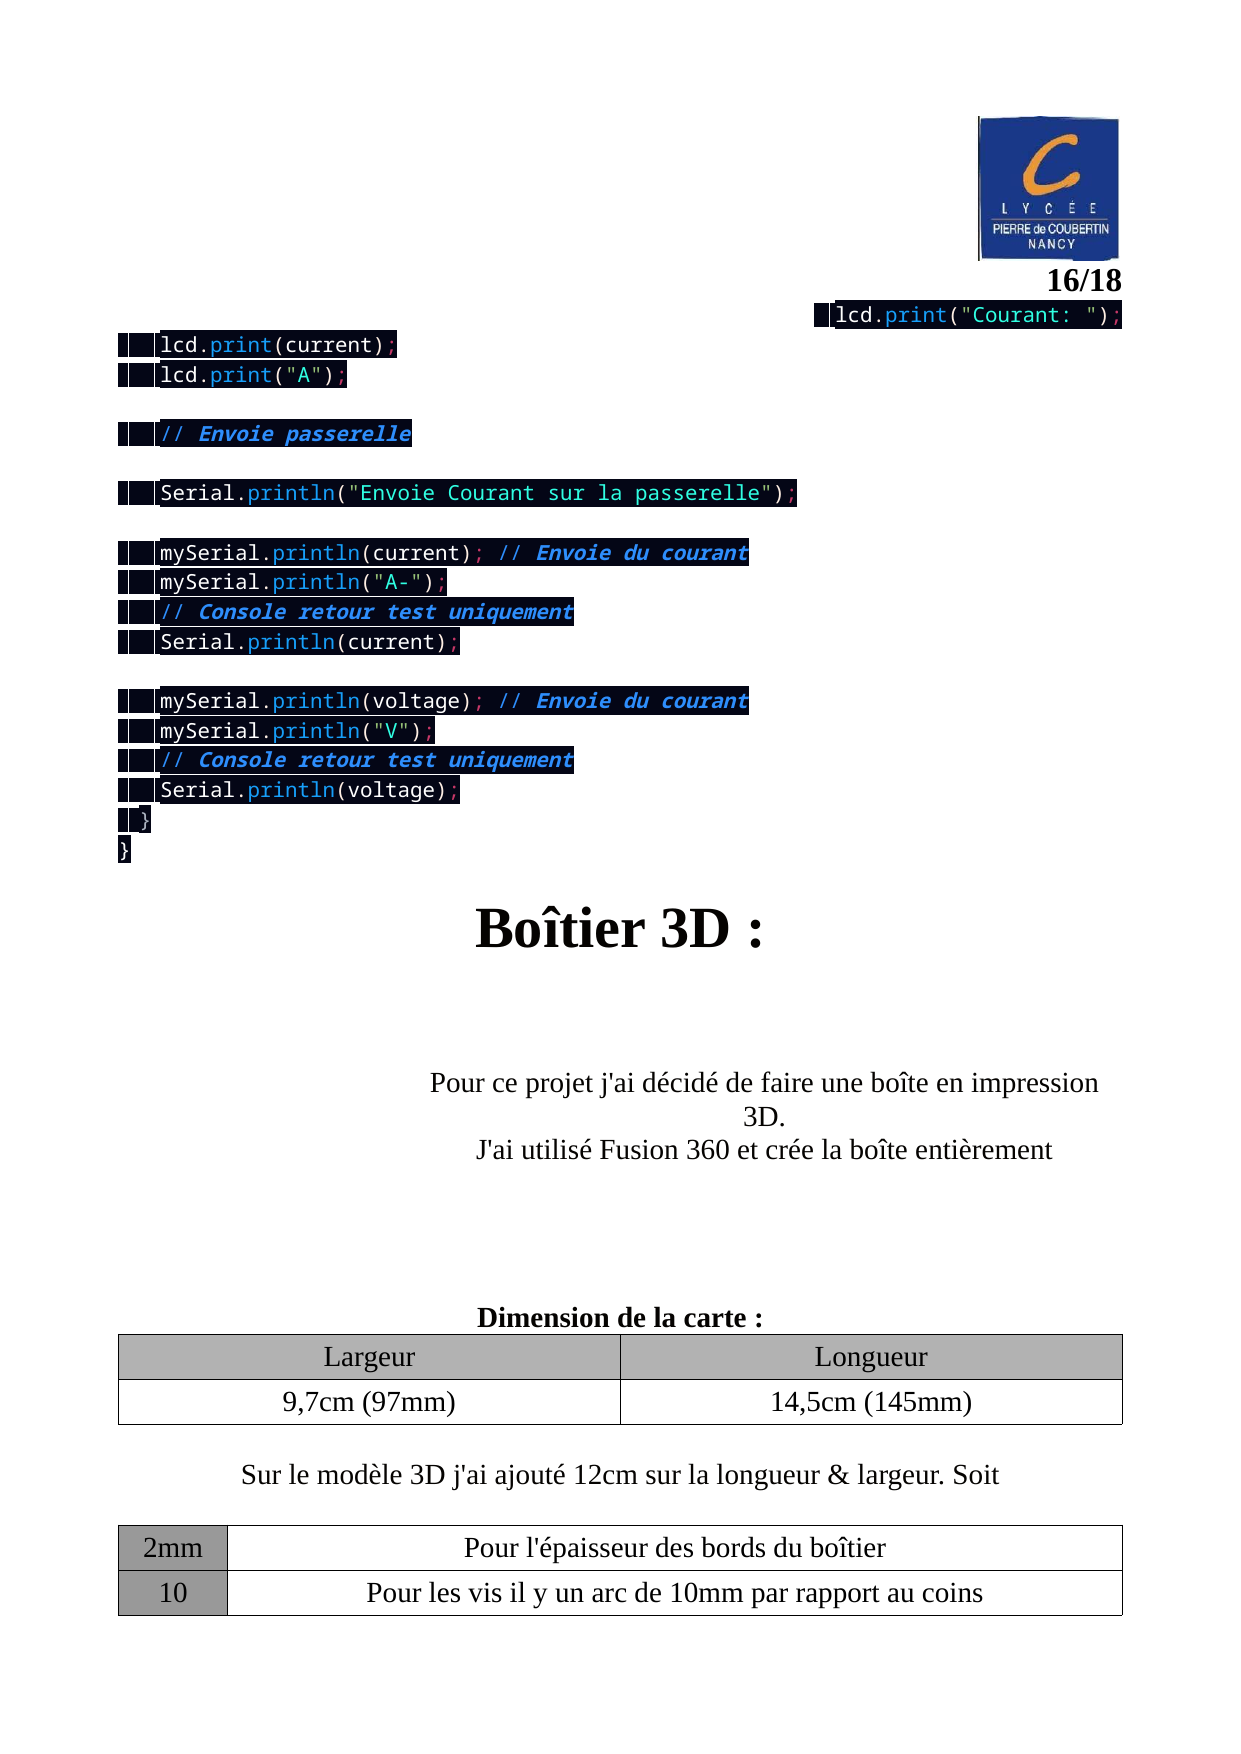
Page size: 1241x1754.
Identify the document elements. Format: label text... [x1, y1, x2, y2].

table_cell 9,7cm (97mm) [119, 1380, 620, 1424]
text // Envoie passerelle [118, 418, 1122, 447]
table_cell 14,5cm (145mm) [621, 1380, 1122, 1424]
text // Console retour test uniquement [118, 596, 1122, 626]
text Serial.println("Envoie Courant sur la passerelle"); [118, 477, 1122, 507]
text Dimension de la carte : [118, 1300, 1122, 1334]
text J'ai utilisé Fusion 360 et crée la boîte entièrement [118, 1132, 1122, 1166]
text lcd.print(current); [118, 329, 1122, 358]
table_header Largeur [119, 1335, 620, 1379]
text mySerial.println("A-"); [118, 566, 1122, 596]
text mySerial.println("V"); [118, 715, 1122, 744]
table_cell 10 [119, 1571, 227, 1615]
table_header Longueur [621, 1335, 1122, 1379]
text mySerial.println(current); // Envoie du courant [118, 537, 1122, 566]
text Serial.println(voltage); [118, 774, 1122, 804]
text // Console retour test uniquement [118, 744, 1122, 774]
text } [118, 833, 1122, 863]
text mySerial.println(voltage); // Envoie du courant [118, 685, 1122, 715]
table_header 2mm [119, 1526, 227, 1570]
text lcd.print("A"); [118, 358, 1122, 388]
text Pour ce projet j'ai décidé de faire une boîte en impression 3D. [118, 1065, 1122, 1132]
text Boîtier 3D : [118, 893, 1122, 960]
table_cell Pour les vis il y un arc de 10mm par rapport au coins [228, 1571, 1122, 1615]
table_header Pour l'épaisseur des bords du boîtier [228, 1526, 1122, 1570]
text Sur le modèle 3D j'ai ajouté 12cm sur la longueur & largeur. Soit [118, 1457, 1122, 1491]
text lcd.print("Courant: "); [118, 299, 1122, 329]
picture [975, 116, 1120, 261]
text 16/18 [118, 261, 1122, 299]
text Serial.println(current); [118, 626, 1122, 655]
text } [118, 804, 1122, 833]
